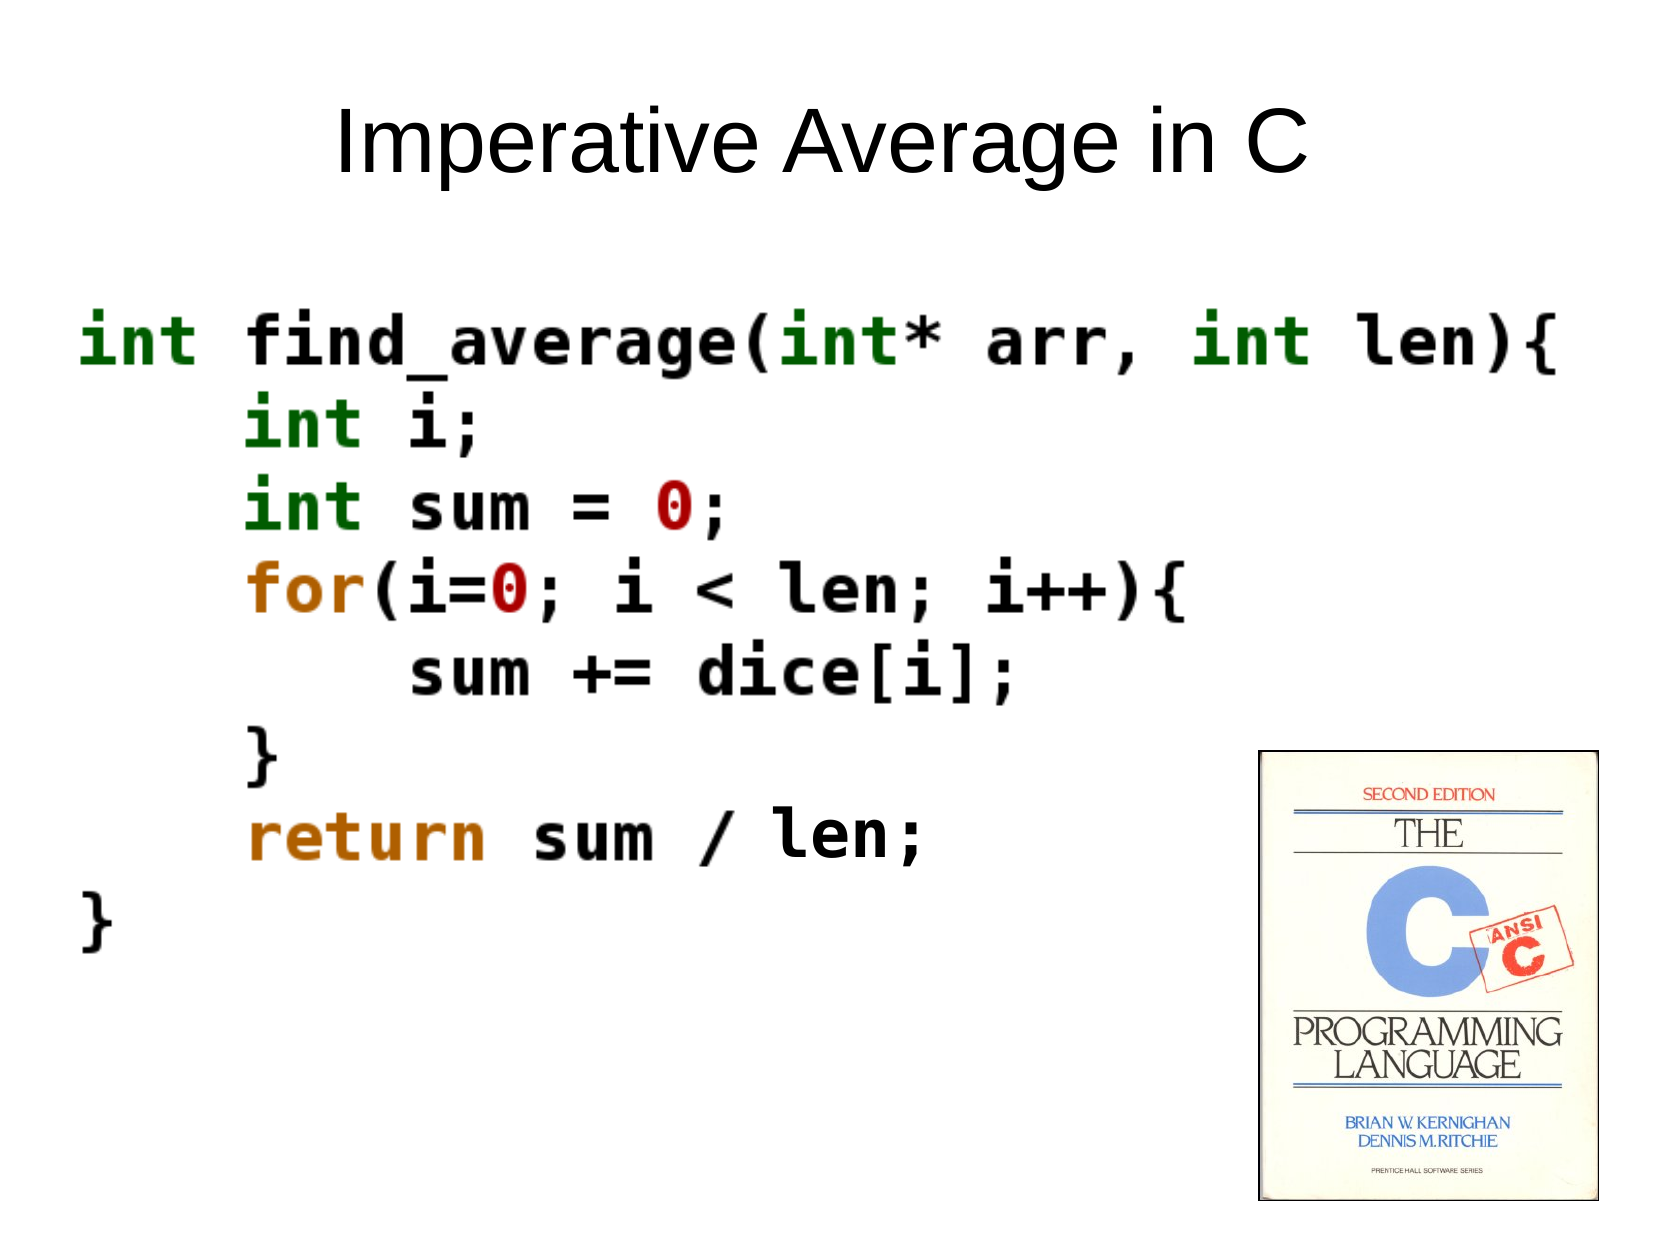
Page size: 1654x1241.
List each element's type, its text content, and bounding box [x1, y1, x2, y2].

text_box len; [755, 787, 1056, 881]
picture [75, 299, 1599, 1201]
title Imperative Average in C [75, 56, 1571, 226]
